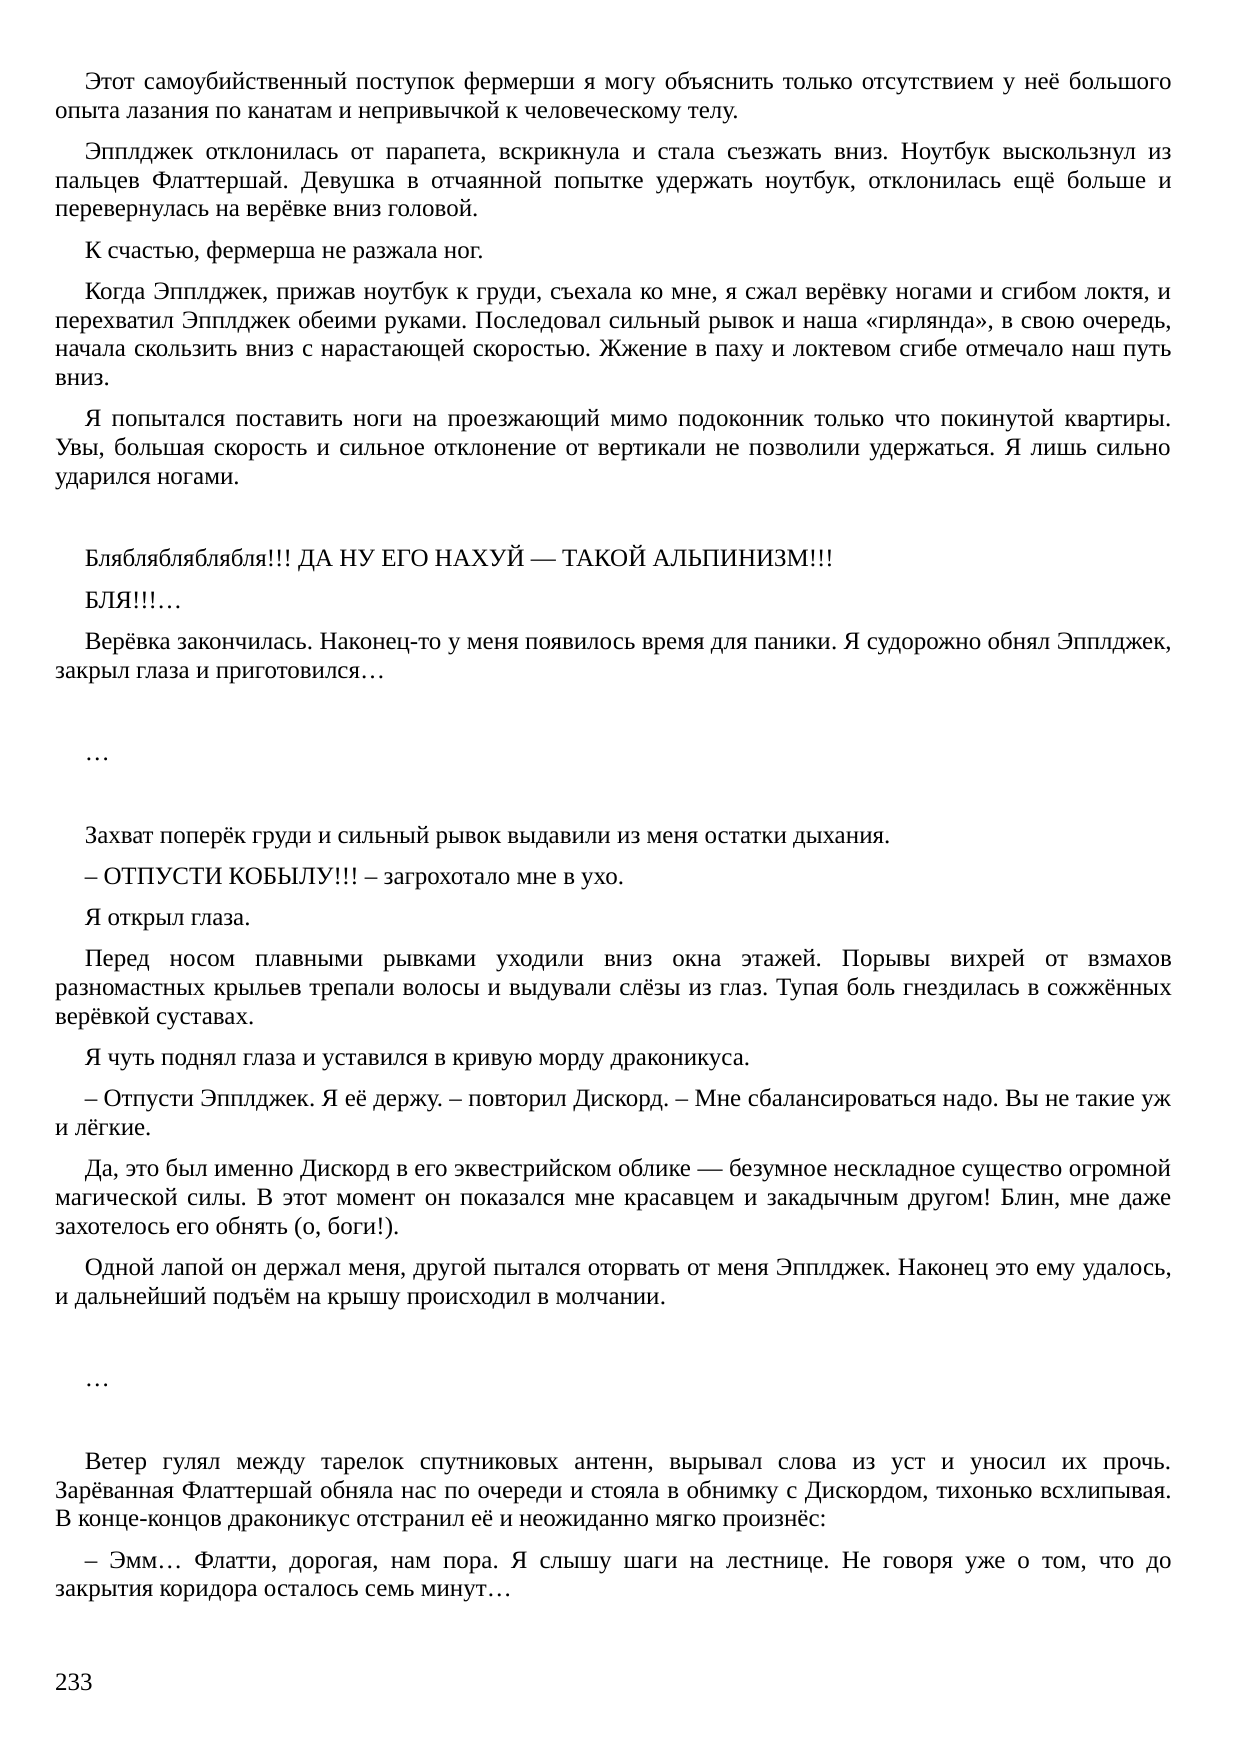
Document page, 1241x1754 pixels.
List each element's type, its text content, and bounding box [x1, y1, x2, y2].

text БЛЯ!!!… [55, 585, 1173, 613]
text – Эмм… Флатти, дорогая, нам пора. Я слышу шаги на лестнице. Не говоря уже о том, что до закрытия коридора осталось семь минут… [55, 1545, 1173, 1602]
text К счастью, фермерша не разжала ног. [55, 235, 1173, 263]
text … [55, 737, 1173, 766]
text Верёвка закончилась. Наконец-то у меня появилось время для паники. Я судорожно обнял Эпплджек, закрыл глаза и приготовился… [55, 626, 1173, 683]
text Этот самоубийственный поступок фермерши я могу объяснить только отсутствием у неё большого опыта лазания по канатам и непривычкой к человеческому телу. [55, 66, 1173, 123]
text Перед носом плавными рывками уходили вниз окна этажей. Порывы вихрей от взмахов разномастных крыльев трепали волосы и выдували слёзы из глаз. Тупая боль гнездилась в сожжённых верёвкой суставах. [55, 943, 1173, 1030]
text Когда Эпплджек, прижав ноутбук к груди, съехала ко мне, я сжал верёвку ногами и сгибом локтя, и перехватил Эпплджек обеими руками. Последовал сильный рывок и наша «гирлянда», в свою очередь, начала скользить вниз с нарастающей скоростью. Жжение в паху и локтевом сгибе отмечало наш путь вниз. [55, 276, 1173, 391]
text Захват поперёк груди и сильный рывок выдавили из меня остатки дыхания. [55, 820, 1173, 848]
text Ветер гулял между тарелок спутниковых антенн, вырывал слова из уст и уносил их прочь. Зарёванная Флаттершай обняла нас по очереди и стояла в обнимку с Дискордом, тихонько всхлипывая. В конце-концов драконикус отстранил её и неожиданно мягко произнёс: [55, 1446, 1173, 1532]
text – Отпусти Эпплджек. Я её держу. – повторил Дискорд. – Мне сбалансироваться надо. Вы не такие уж и лёгкие. [55, 1083, 1173, 1141]
text – ОТПУСТИ КОБЫЛУ!!! – загрохотало мне в ухо. [55, 861, 1173, 890]
text Я открыл глаза. [55, 902, 1173, 931]
text Бляблябляблябля!!! ДА НУ ЕГО НАХУЙ — ТАКОЙ АЛЬПИНИЗМ!!! [55, 543, 1173, 572]
text Я попытался поставить ноги на проезжающий мимо подоконник только что покинутой квартиры. Увы, большая скорость и сильное отклонение от вертикали не позволили удержаться. Я лишь сильно ударился ногами. [55, 403, 1173, 490]
text … [55, 1363, 1173, 1392]
text Эпплджек отклонилась от парапета, вскрикнула и стала съезжать вниз. Ноутбук выскользнул из пальцев Флаттершай. Девушка в отчаянной попытке удержать ноутбук, отклонилась ещё больше и перевернулась на верёвке вниз головой. [55, 136, 1173, 222]
text Одной лапой он держал меня, другой пытался оторвать от меня Эпплджек. Наконец это ему удалось, и дальнейший подъём на крышу происходил в молчании. [55, 1252, 1173, 1310]
text Да, это был именно Дискорд в его эквестрийском облике — безумное нескладное существо огромной магической силы. В этот момент он показался мне красавцем и закадычным другом! Блин, мне даже захотелось его обнять (о, боги!). [55, 1153, 1173, 1240]
text Я чуть поднял глаза и уставился в кривую морду драконикуса. [55, 1042, 1173, 1071]
